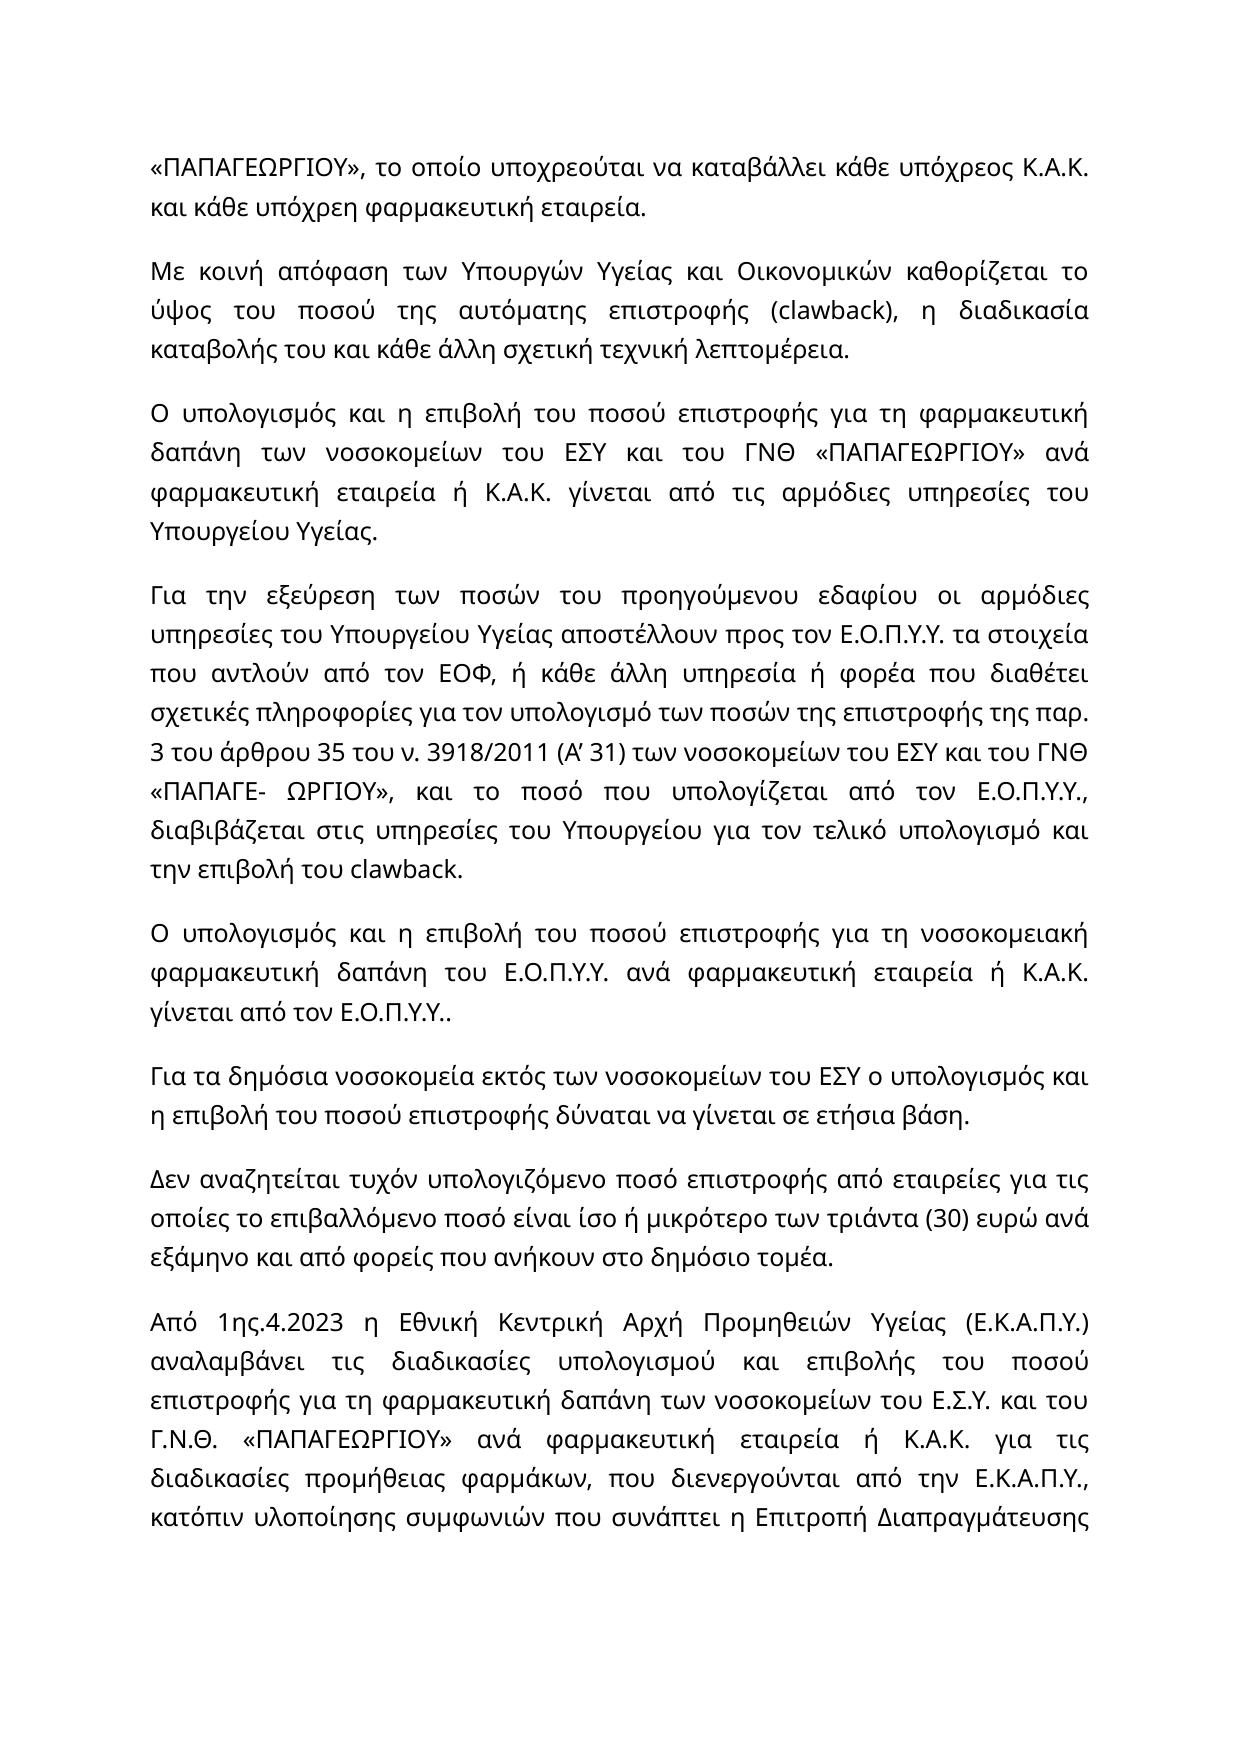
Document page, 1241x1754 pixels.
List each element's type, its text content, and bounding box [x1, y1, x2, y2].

text Ο υπολογισμός και η επιβολή του ποσού επιστροφής για τη νοσοκομειακή φαρμακευτική δαπάνη του Ε.Ο.Π.Υ.Υ. ανά φαρμακευτική εταιρεία ή Κ.Α.Κ. γίνεται από τον Ε.Ο.Π.Υ.Υ.. [150, 916, 1090, 1028]
text Για τα δημόσια νοσοκομεία εκτός των νοσοκομείων του ΕΣΥ ο υπολογισμός και η επιβολή του ποσού επιστροφής δύναται να γίνεται σε ετήσια βάση. [150, 1058, 1090, 1132]
text «ΠΑΠΑΓΕΩΡΓΙΟΥ», το οποίο υποχρεούται να καταβάλλει κάθε υπόχρεος Κ.Α.Κ. και κάθε υπόχρεη φαρμακευτική εταιρεία. [150, 150, 1090, 223]
text Ο υπολογισμός και η επιβολή του ποσού επιστροφής για τη φαρμακευτική δαπάνη των νοσοκομείων του ΕΣΥ και του ΓΝΘ «ΠΑΠΑΓΕΩΡΓΙΟΥ» ανά φαρμακευτική εταιρεία ή Κ.Α.Κ. γίνεται από τις αρμόδιες υπηρεσίες του Υπουργείου Υγείας. [150, 396, 1090, 547]
text Με κοινή απόφαση των Υπουργών Υγείας και Οικονομικών καθορίζεται το ύψος του ποσού της αυτόματης επιστροφής (clawback), η διαδικασία καταβολής του και κάθε άλλη σχετική τεχνική λεπτομέρεια. [150, 253, 1090, 366]
text Δεν αναζητείται τυχόν υπολογιζόμενο ποσό επιστροφής από εταιρείες για τις οποίες το επιβαλλόμενο ποσό είναι ίσο ή μικρότερο των τριάντα (30) ευρώ ανά εξάμηνο και από φορείς που ανήκουν στο δημόσιο τομέα. [150, 1162, 1090, 1274]
text Από 1ης.4.2023 η Εθνική Κεντρική Αρχή Προμηθειών Υγείας (Ε.Κ.Α.Π.Υ.) αναλαμβάνει τις διαδικασίες υπολογισμού και επιβολής του ποσού επιστροφής για τη φαρμακευτική δαπάνη των νοσοκομείων του Ε.Σ.Υ. και του Γ.Ν.Θ. «ΠΑΠΑΓΕΩΡΓΙΟΥ» ανά φαρμακευτική εταιρεία ή Κ.Α.Κ. για τις διαδικασίες προμήθειας φαρμάκων, που διενεργούνται από την Ε.Κ.Α.Π.Υ., κατόπιν υλοποίησης συμφωνιών που συνάπτει η Επιτροπή Διαπραγμάτευσης [150, 1304, 1090, 1534]
text Για την εξεύρεση των ποσών του προηγούμενου εδαφίου οι αρμόδιες υπηρεσίες του Υπουργείου Υγείας αποστέλλουν προς τον Ε.Ο.Π.Υ.Υ. τα στοιχεία που αντλούν από τον ΕΟΦ, ή κάθε άλλη υπηρεσία ή φορέα που διαθέτει σχετικές πληροφορίες για τον υπολογισμό των ποσών της επιστροφής της παρ. 3 του άρθρου 35 του ν. 3918/2011 (Α’ 31) των νοσοκομείων του ΕΣΥ και του ΓΝΘ «ΠΑΠΑΓΕ- ΩΡΓΙΟΥ», και το ποσό που υπολογίζεται από τον Ε.Ο.Π.Υ.Υ., διαβιβάζεται στις υπηρεσίες του Υπουργείου για τον τελικό υπολογισμό και την επιβολή του clawback. [150, 577, 1090, 886]
